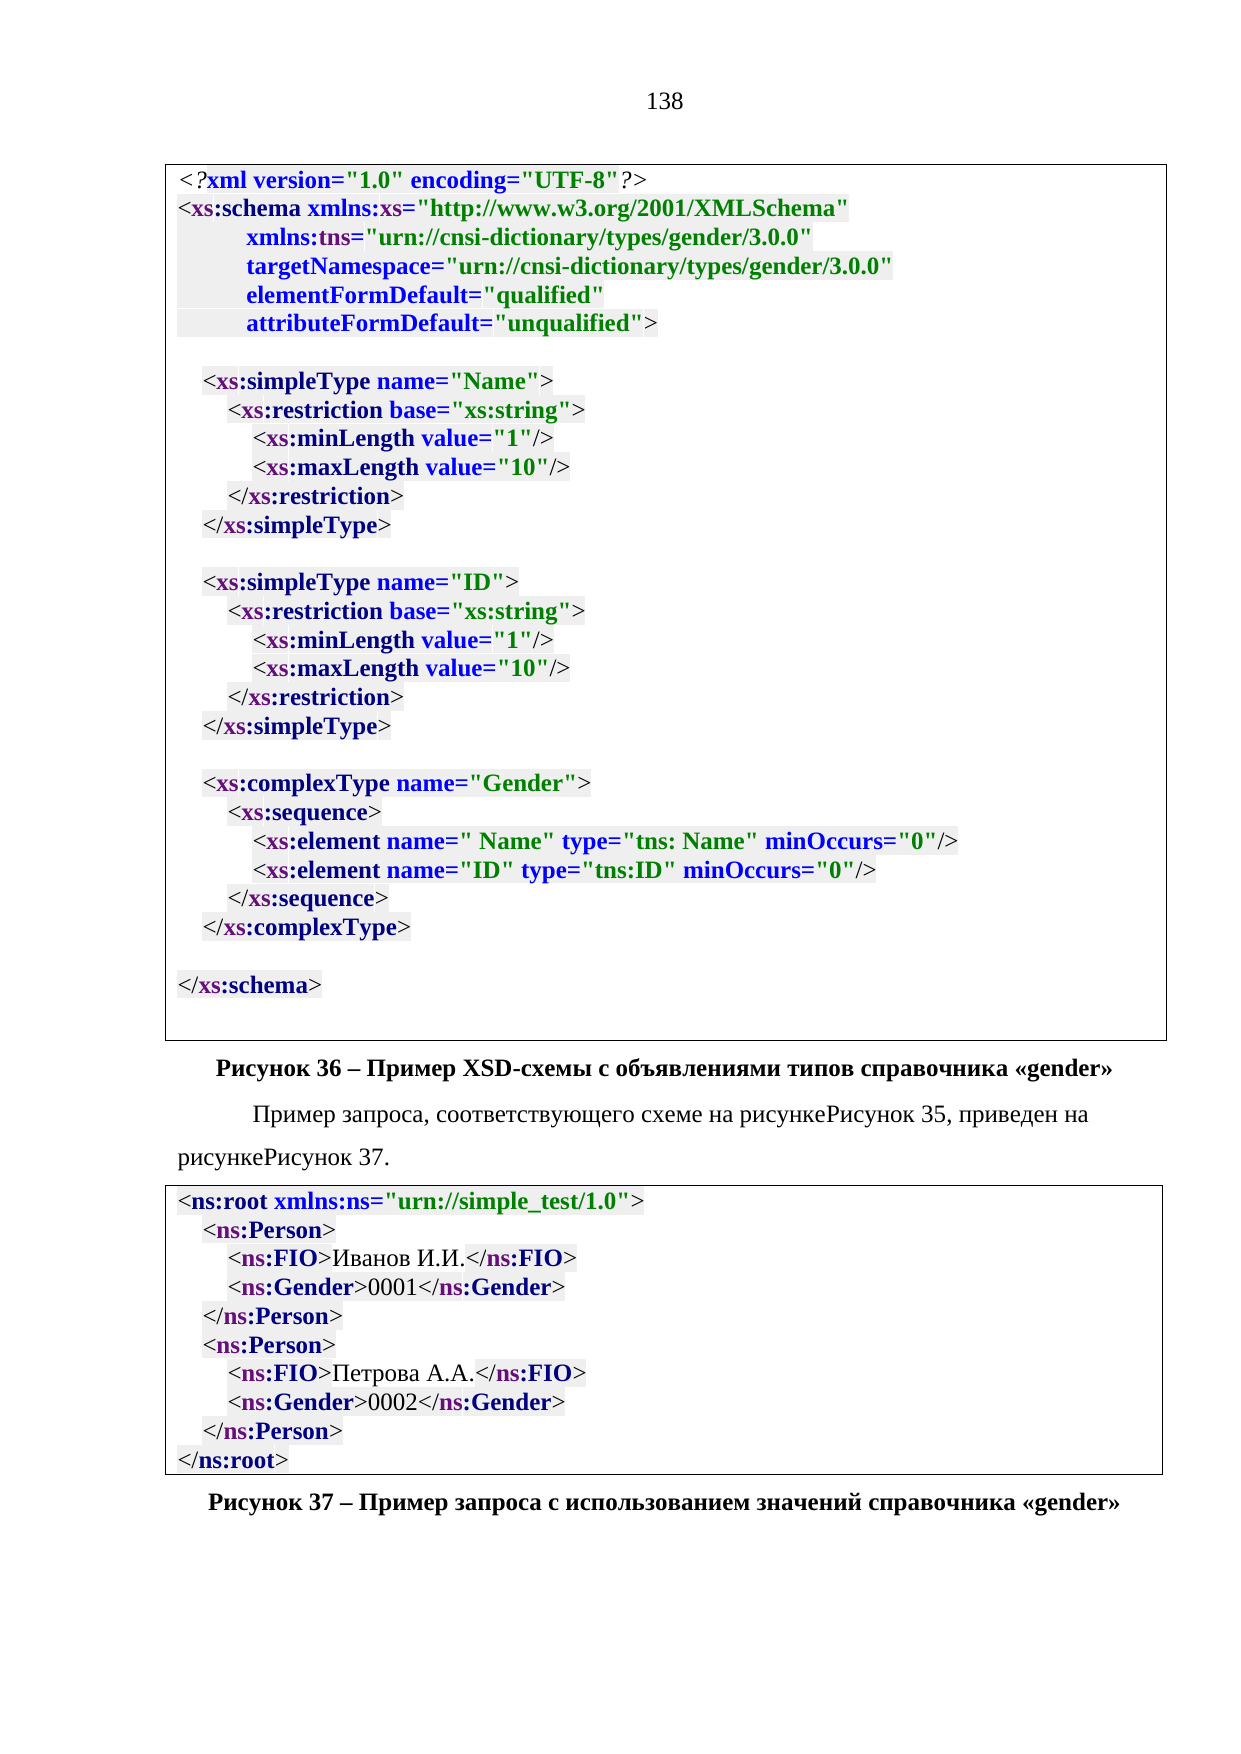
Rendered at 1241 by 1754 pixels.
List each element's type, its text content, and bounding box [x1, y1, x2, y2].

text Рисунок 36 – Пример XSD-схемы с объявлениями типов справочника «gender» [177, 1053, 1152, 1082]
text Рисунок 37 – Пример запроса с использованием значений справочника «gender» [177, 1487, 1152, 1516]
table_header <?xml version="1.0" encoding="UTF-8"?> <xs:schema xmlns:xs="http://www.w3.org/2001/XMLSchema" xmlns:tns="urn://cnsi-dictionary/types/gender/3.0.0" targetNamespace="urn://cnsi-dictionary/types/gender/3.0.0" elementFormDefault="qualified" attributeFormDefault="unqualified"> <xs:simpleType name="Name"> <xs:restriction base="xs:string"> <xs:minLength value="1"/> <xs:maxLength value="10"/> </xs:restriction> </xs:simpleType> <xs:simpleType name="ID"> <xs:restriction base="xs:string"> <xs:minLength value="1"/> <xs:maxLength value="10"/> </xs:restriction> </xs:simpleType> <xs:complexType name="Gender"> <xs:sequence> <xs:element name=" Name" type="tns: Name" minOccurs="0"/> <xs:element name="ID" type="tns:ID" minOccurs="0"/> </xs:sequence> </xs:complexType> </xs:schema> [166, 165, 1166, 1040]
text Пример запроса, соответствующего схеме на рисункеРисунок 35, приведен на рисункеРисунок 37. [177, 1099, 1152, 1171]
